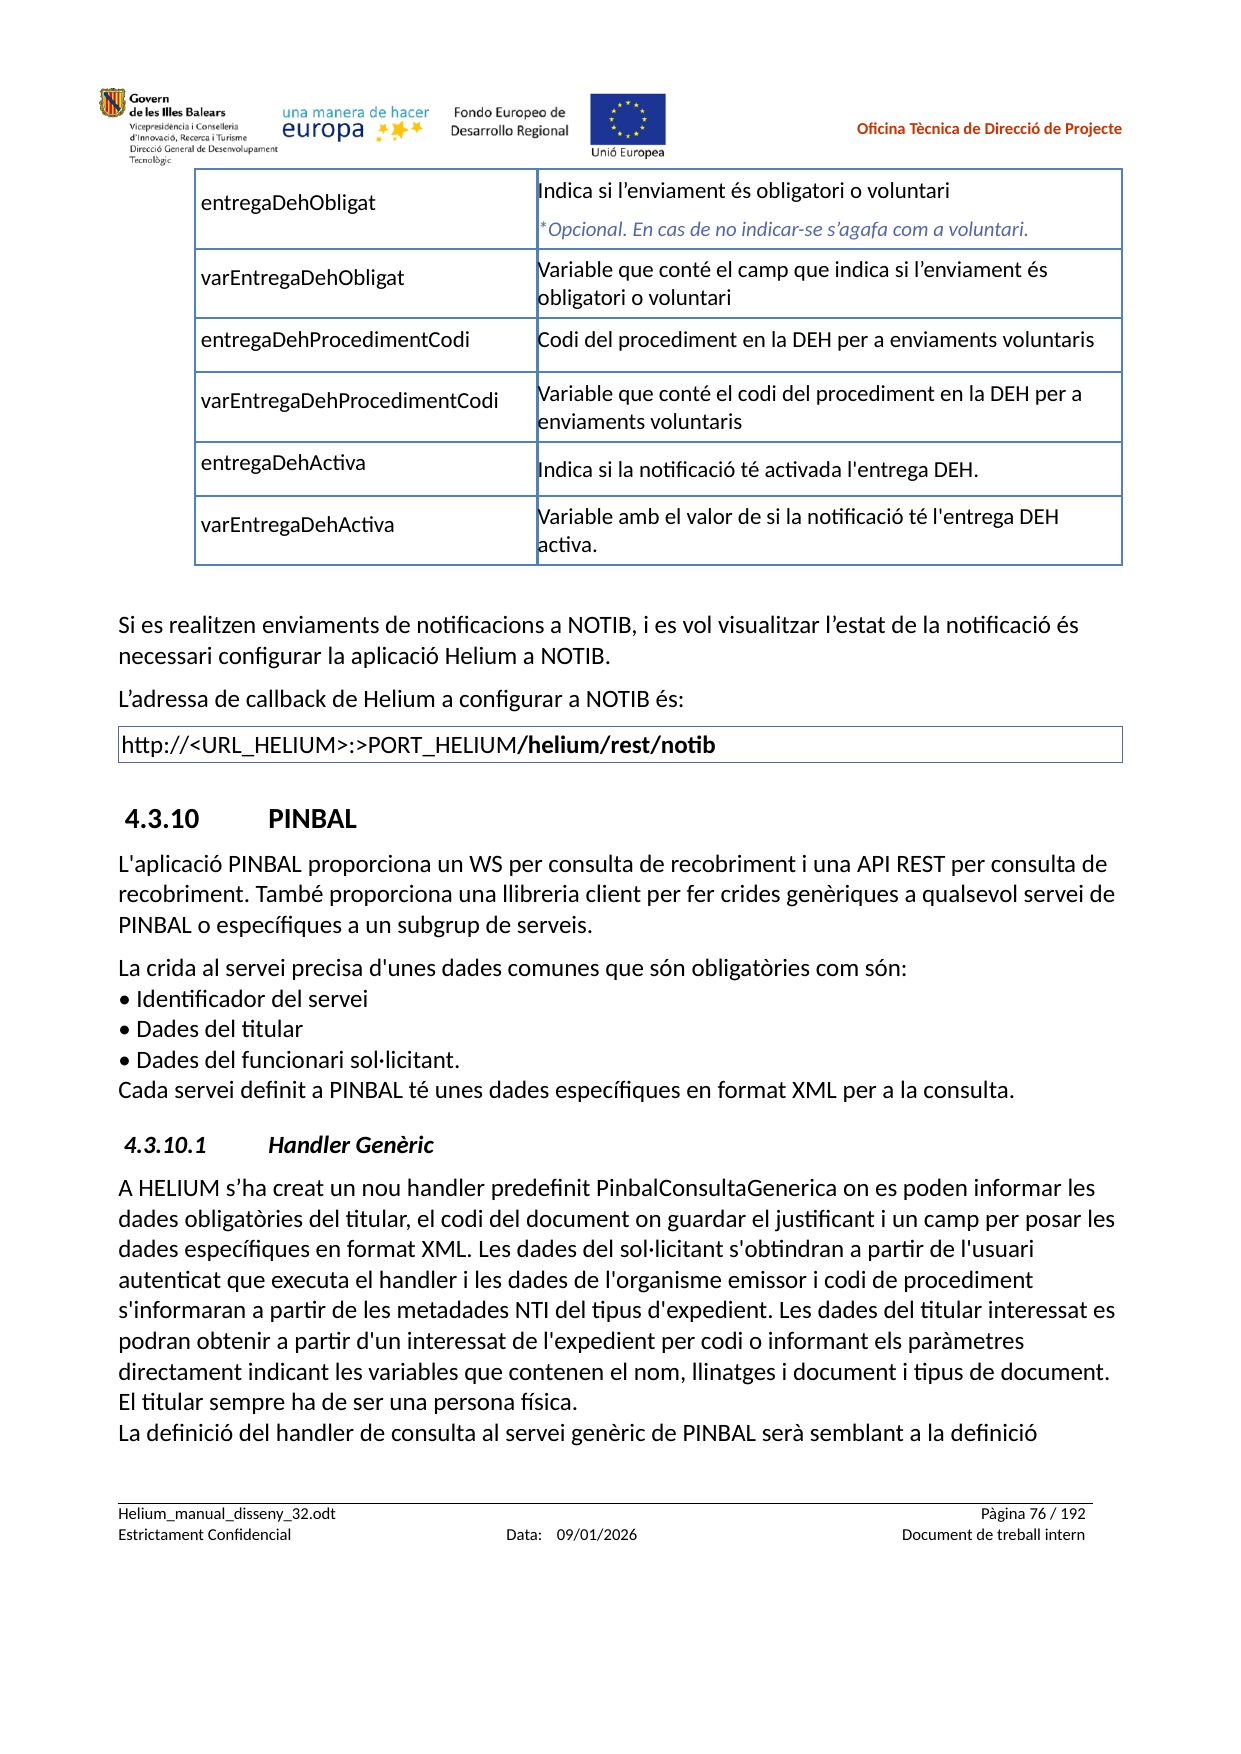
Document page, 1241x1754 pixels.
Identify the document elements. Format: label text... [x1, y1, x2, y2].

subtitle PINBAL [118, 800, 1122, 836]
table_cell Codi del procediment en la DEH per a enviaments voluntaris [539, 319, 1121, 371]
table_cell varEntregaDehProcedimentCodi [196, 373, 536, 441]
table_cell entregaDehObligat [196, 170, 536, 247]
text • Dades del titular [118, 1013, 1122, 1044]
table_cell Variable amb el valor de si la notificació té l'entrega DEH activa. [539, 497, 1121, 564]
text A HELIUM s’ha creat un nou handler predefinit PinbalConsultaGenerica on es poden informar les dades obligatòries del titular, el codi del document on guardar el justificant i un camp per posar les dades específiques en format XML. Les dades del sol·licitant s'obtindran a partir de l'usuari autenticat que executa el handler i les dades de l'organisme emissor i codi de procediment s'informaran a partir de les metadades NTI del tipus d'expedient. Les dades del titular interessat es podran obtenir a partir d'un interessat de l'expedient per codi o informant els paràmetres directament indicant les variables que contenen el nom, llinatges i document i tipus de document. El titular sempre ha de ser una persona física. [118, 1173, 1122, 1417]
table_cell Variable que conté el camp que indica si l’enviament és obligatori o voluntari [539, 250, 1121, 317]
text • Identificador del servei [118, 983, 1122, 1013]
table_cell Variable que conté el codi del procediment en la DEH per a enviaments voluntaris [539, 373, 1121, 441]
text La definició del handler de consulta al servei genèric de PINBAL serà semblant a la definició [118, 1417, 1122, 1447]
text L’adressa de callback de Helium a configurar a NOTIB és: [118, 683, 1122, 713]
table_cell Indica si l’enviament és obligatori o voluntari *Opcional. En cas de no indicar-se s’agafa com a voluntari. [539, 170, 1121, 247]
table_cell entregaDehActiva [196, 443, 536, 495]
text Cada servei definit a PINBAL té unes dades específiques en format XML per a la consulta. [118, 1074, 1122, 1105]
subtitle Handler Genèric [118, 1130, 1122, 1160]
table_cell varEntregaDehObligat [196, 250, 536, 317]
text Si es realitzen enviaments de notificacions a NOTIB, i es vol visualitzar l’estat de la notificació és necessari configurar la aplicació Helium a NOTIB. [118, 609, 1122, 670]
table_cell Indica si la notificació té activada l'entrega DEH. [539, 443, 1121, 495]
text L'aplicació PINBAL proporciona un WS per consulta de recobriment i una API REST per consulta de recobriment. També proporciona una llibreria client per fer crides genèriques a qualsevol servei de PINBAL o específiques a un subgrup de serveis. [118, 848, 1122, 940]
picture [99, 87, 668, 166]
text http://<URL_HELIUM>:>PORT_HELIUM/helium/rest/notib [119, 727, 1122, 762]
table_cell entregaDehProcedimentCodi [196, 319, 536, 371]
table_cell varEntregaDehActiva [196, 497, 536, 564]
text La crida al servei precisa d'unes dades comunes que són obligatòries com són: [118, 952, 1122, 983]
text • Dades del funcionari sol·licitant. [118, 1044, 1122, 1074]
